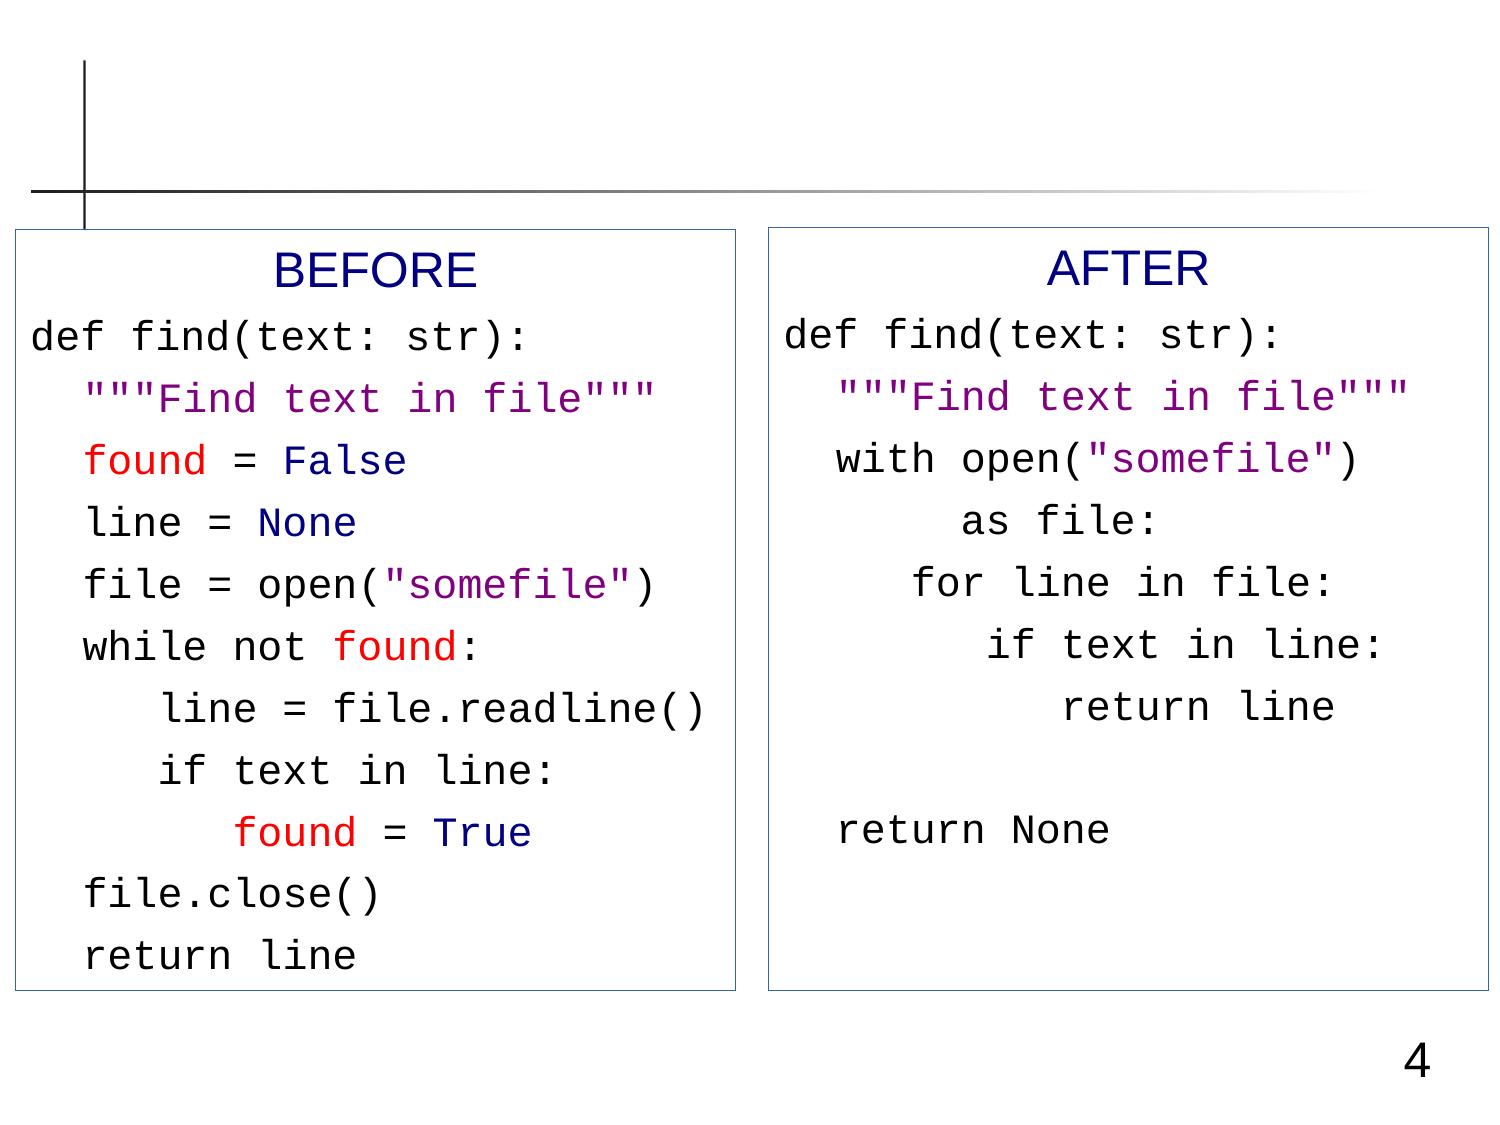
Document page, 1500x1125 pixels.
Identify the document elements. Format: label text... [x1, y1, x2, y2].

text_box [1380, 1020, 1456, 1095]
list BEFORE def find(text: str): """Find text in file""" found = False line = None file = open("somefile") while not found: line = file.readline() if text in line: found = True file.close() return line [15, 229, 736, 991]
title [50, 37, 1450, 201]
list AFTER def find(text: str): """Find text in file""" with open("somefile") as file: for line in file: if text in line: return line return None [768, 227, 1489, 991]
